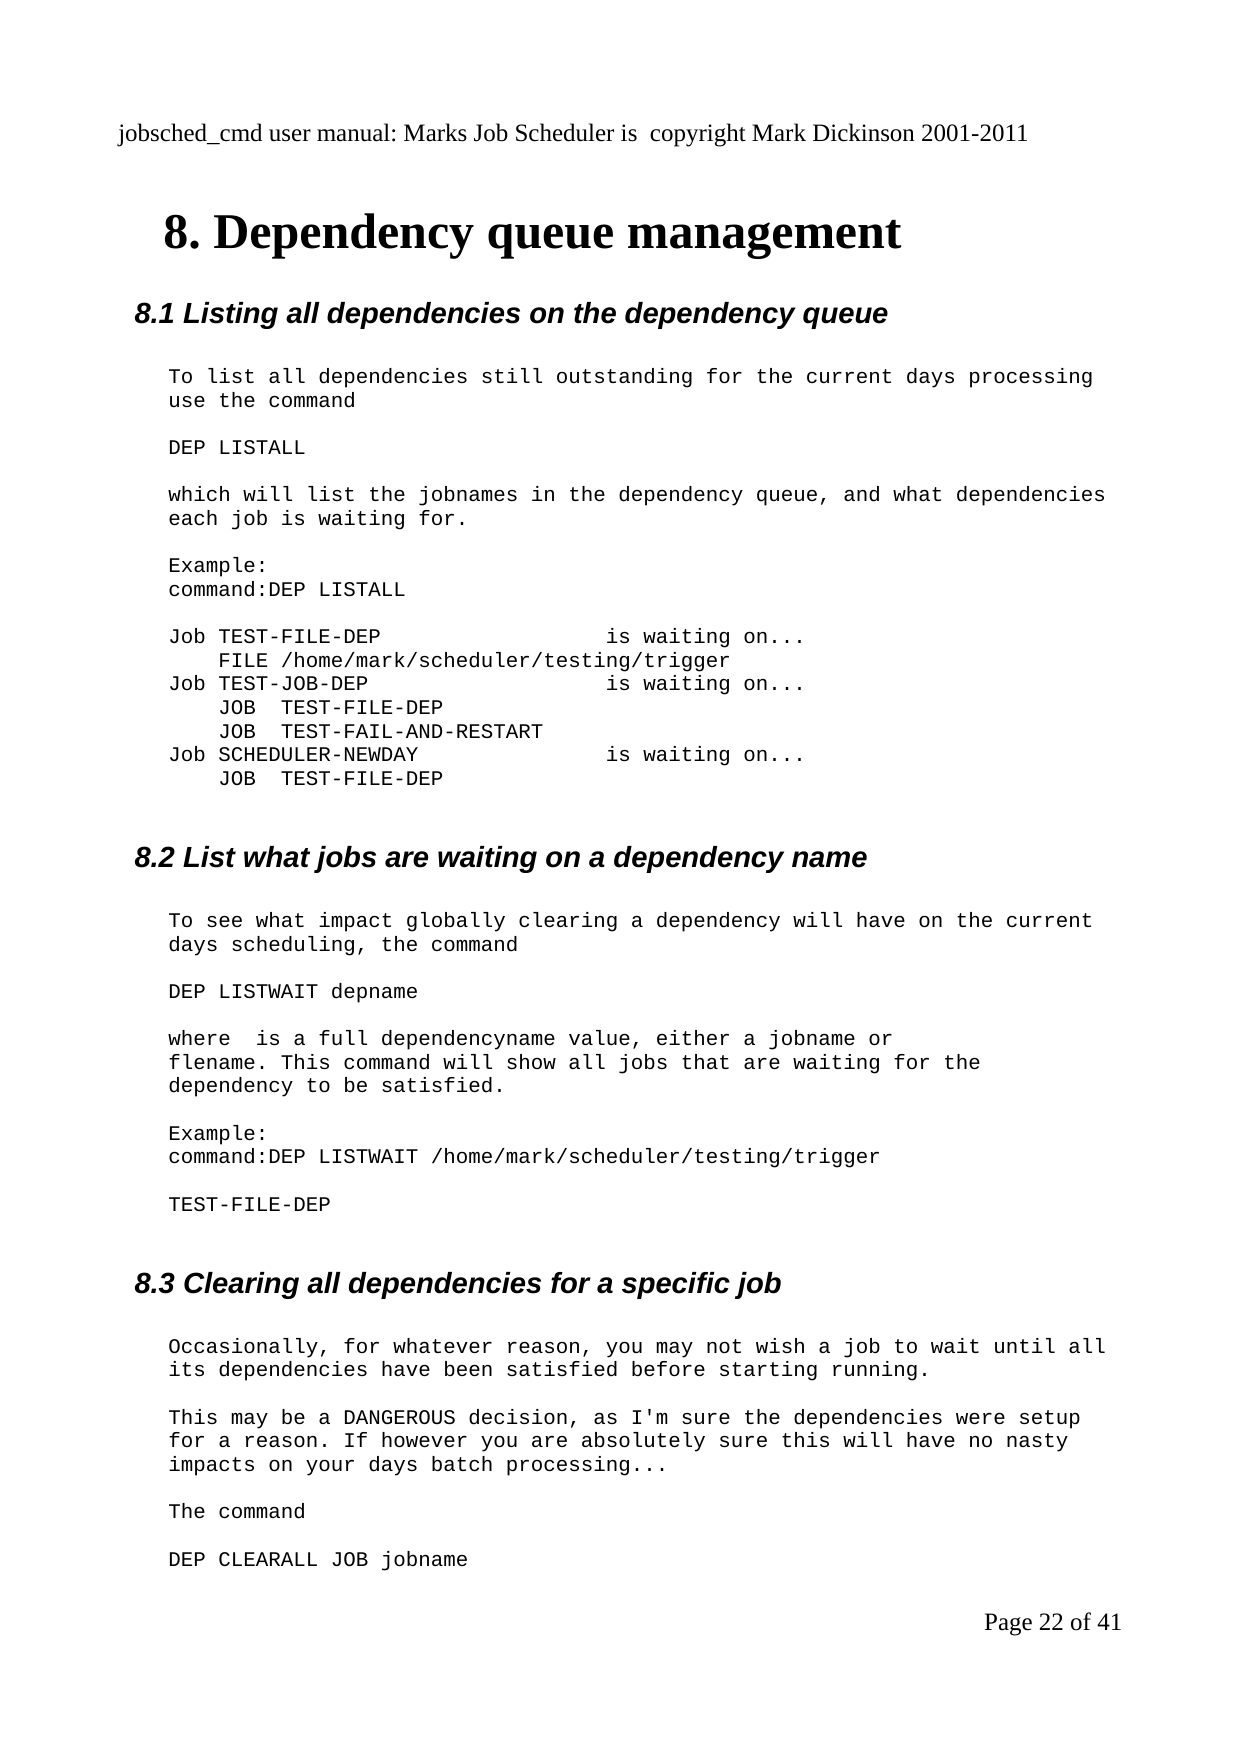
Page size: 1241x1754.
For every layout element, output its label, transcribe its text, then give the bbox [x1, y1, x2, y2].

text days scheduling, the command [118, 934, 1122, 957]
text Job TEST-JOB-DEP is waiting on... [118, 673, 1122, 697]
text where is a full dependencyname value, either a jobname or [118, 1028, 1122, 1052]
text use the command [118, 390, 1122, 413]
text Job TEST-FILE-DEP is waiting on... [118, 626, 1122, 650]
subtitle 8.1 Listing all dependencies on the dependency queue [118, 296, 1122, 330]
text dependency to be satisfied. [118, 1076, 1122, 1099]
subtitle 8. Dependency queue management [118, 201, 1122, 259]
text DEP CLEARALL JOB jobname [118, 1548, 1122, 1572]
text Occasionally, for whatever reason, you may not wish a job to wait until all [118, 1336, 1122, 1359]
text which will list the jobnames in the dependency queue, and what dependencies [118, 484, 1122, 508]
text its dependencies have been satisfied before starting running. [118, 1359, 1122, 1383]
text JOB TEST-FILE-DEP [118, 768, 1122, 792]
subtitle 8.2 List what jobs are waiting on a dependency name [118, 840, 1122, 874]
text FILE /home/mark/scheduler/testing/trigger [118, 650, 1122, 673]
text command:DEP LISTWAIT /home/mark/scheduler/testing/trigger [118, 1146, 1122, 1170]
subtitle 8.3 Clearing all dependencies for a specific job [118, 1266, 1122, 1299]
text Example: [118, 1123, 1122, 1146]
text DEP LISTALL [118, 437, 1122, 461]
text This may be a DANGEROUS decision, as I'm sure the dependencies were setup [118, 1407, 1122, 1430]
text TEST-FILE-DEP [118, 1194, 1122, 1217]
text each job is waiting for. [118, 508, 1122, 532]
text To list all dependencies still outstanding for the current days processing [118, 366, 1122, 390]
text Example: [118, 555, 1122, 579]
text To see what impact globally clearing a dependency will have on the current [118, 910, 1122, 934]
text DEP LISTWAIT depname [118, 981, 1122, 1004]
text command:DEP LISTALL [118, 579, 1122, 602]
text JOB TEST-FILE-DEP [118, 697, 1122, 721]
text The command [118, 1501, 1122, 1525]
text JOB TEST-FAIL-AND-RESTART [118, 721, 1122, 744]
text for a reason. If however you are absolutely sure this will have no nasty [118, 1430, 1122, 1454]
text Job SCHEDULER-NEWDAY is waiting on... [118, 744, 1122, 768]
text flename. This command will show all jobs that are waiting for the [118, 1052, 1122, 1076]
text impacts on your days batch processing... [118, 1454, 1122, 1478]
